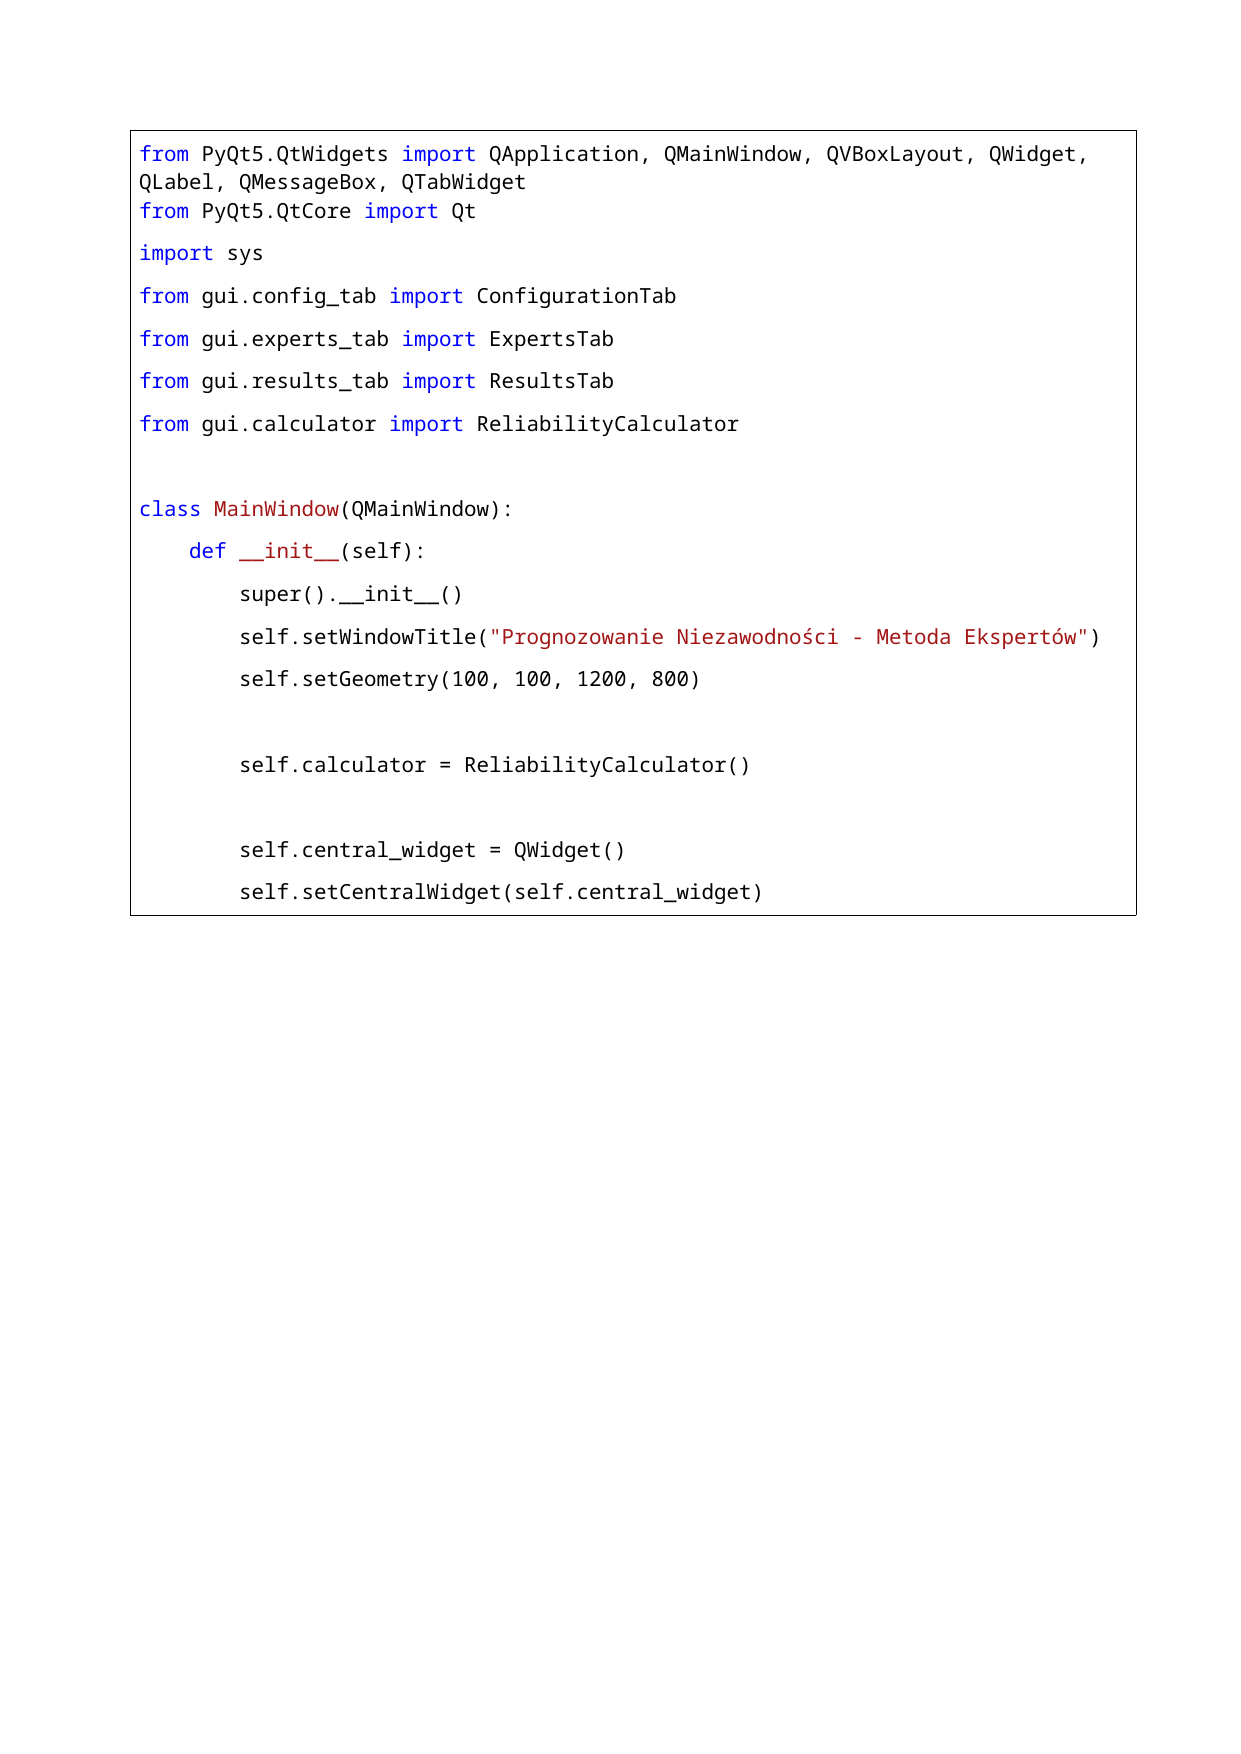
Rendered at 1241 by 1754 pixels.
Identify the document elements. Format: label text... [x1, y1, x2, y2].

text self.central_widget = QWidget() [139, 835, 1127, 863]
text super().__init__() [139, 579, 1127, 608]
text import sys [139, 238, 1127, 267]
text self.setCentralWidget(self.central_widget) [139, 877, 1127, 906]
text from gui.experts_tab import ExpertsTab [139, 324, 1127, 352]
text def __init__(self): [139, 537, 1127, 565]
text from gui.config_tab import ConfigurationTab [139, 281, 1127, 309]
text class MainWindow(QMainWindow): [139, 494, 1127, 522]
text from gui.calculator import ReliabilityCalculator [139, 409, 1127, 437]
text from PyQt5.QtWidgets import QApplication, QMainWindow, QVBoxLayout, QWidget, QLabel, QMessageBox, QTabWidget [139, 139, 1127, 196]
text self.calculator = ReliabilityCalculator() [139, 750, 1127, 778]
text self.setWindowTitle("Prognozowanie Niezawodności - Metoda Ekspertów") [139, 622, 1127, 650]
text self.setGeometry(100, 100, 1200, 800) [139, 664, 1127, 693]
text from gui.results_tab import ResultsTab [139, 366, 1127, 395]
text from PyQt5.QtCore import Qt [139, 196, 1127, 224]
